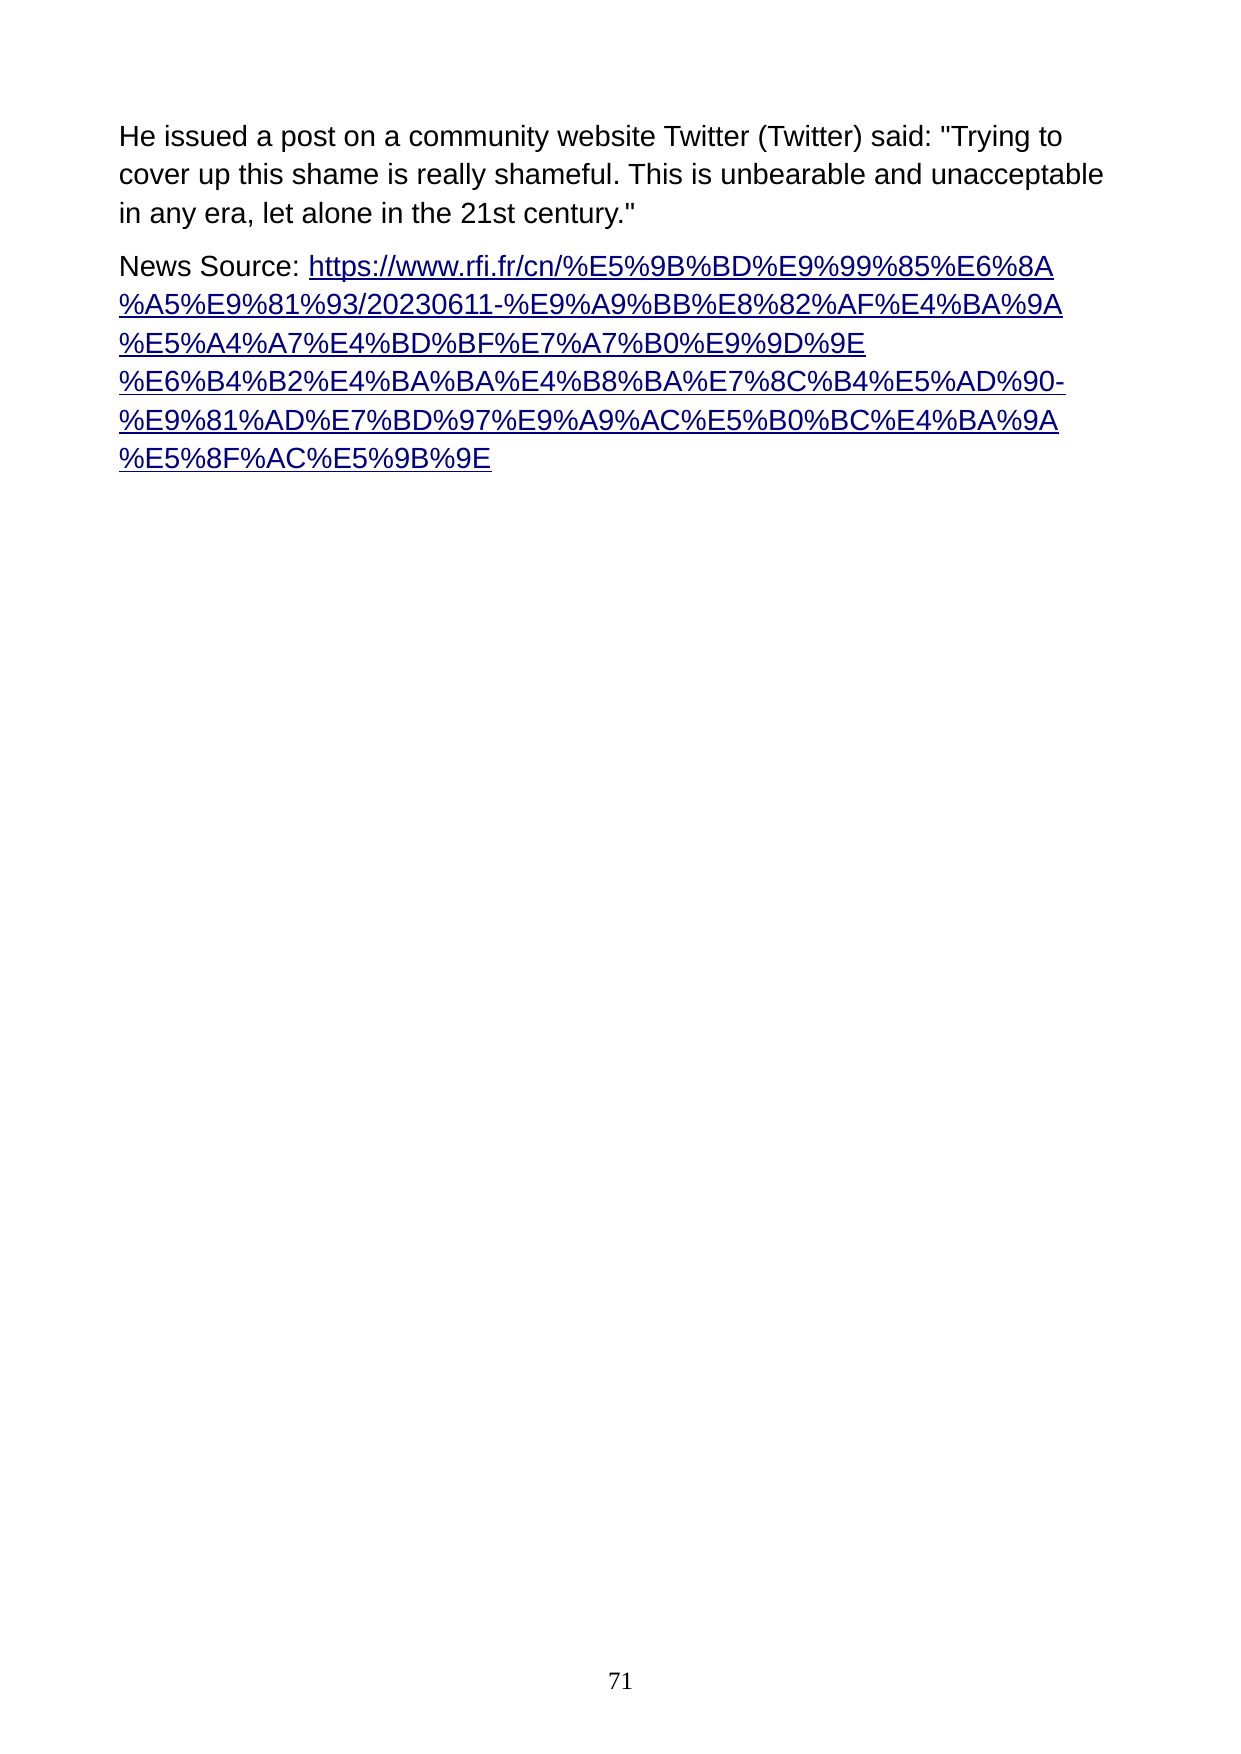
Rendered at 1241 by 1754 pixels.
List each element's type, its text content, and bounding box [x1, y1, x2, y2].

text News Source: https://www.rfi.fr/cn/%E5%9B%BD%E9%99%85%E6%8A%A5%E9%81%93/20230611-%E9%A9%BB%E8%82%AF%E4%BA%9A%E5%A4%A7%E4%BD%BF%E7%A7%B0%E9%9D%9E%E6%B4%B2%E4%BA%BA%E4%B8%BA%E7%8C%B4%E5%AD%90-%E9%81%AD%E7%BD%97%E9%A9%AC%E5%B0%BC%E4%BA%9A%E5%8F%AC%E5%9B%9E [118, 249, 1122, 475]
text He issued a post on a community website Twitter (Twitter) said: "Trying to cover up this shame is really shameful. This is unbearable and unacceptable in any era, let alone in the 21st century." [118, 118, 1122, 229]
